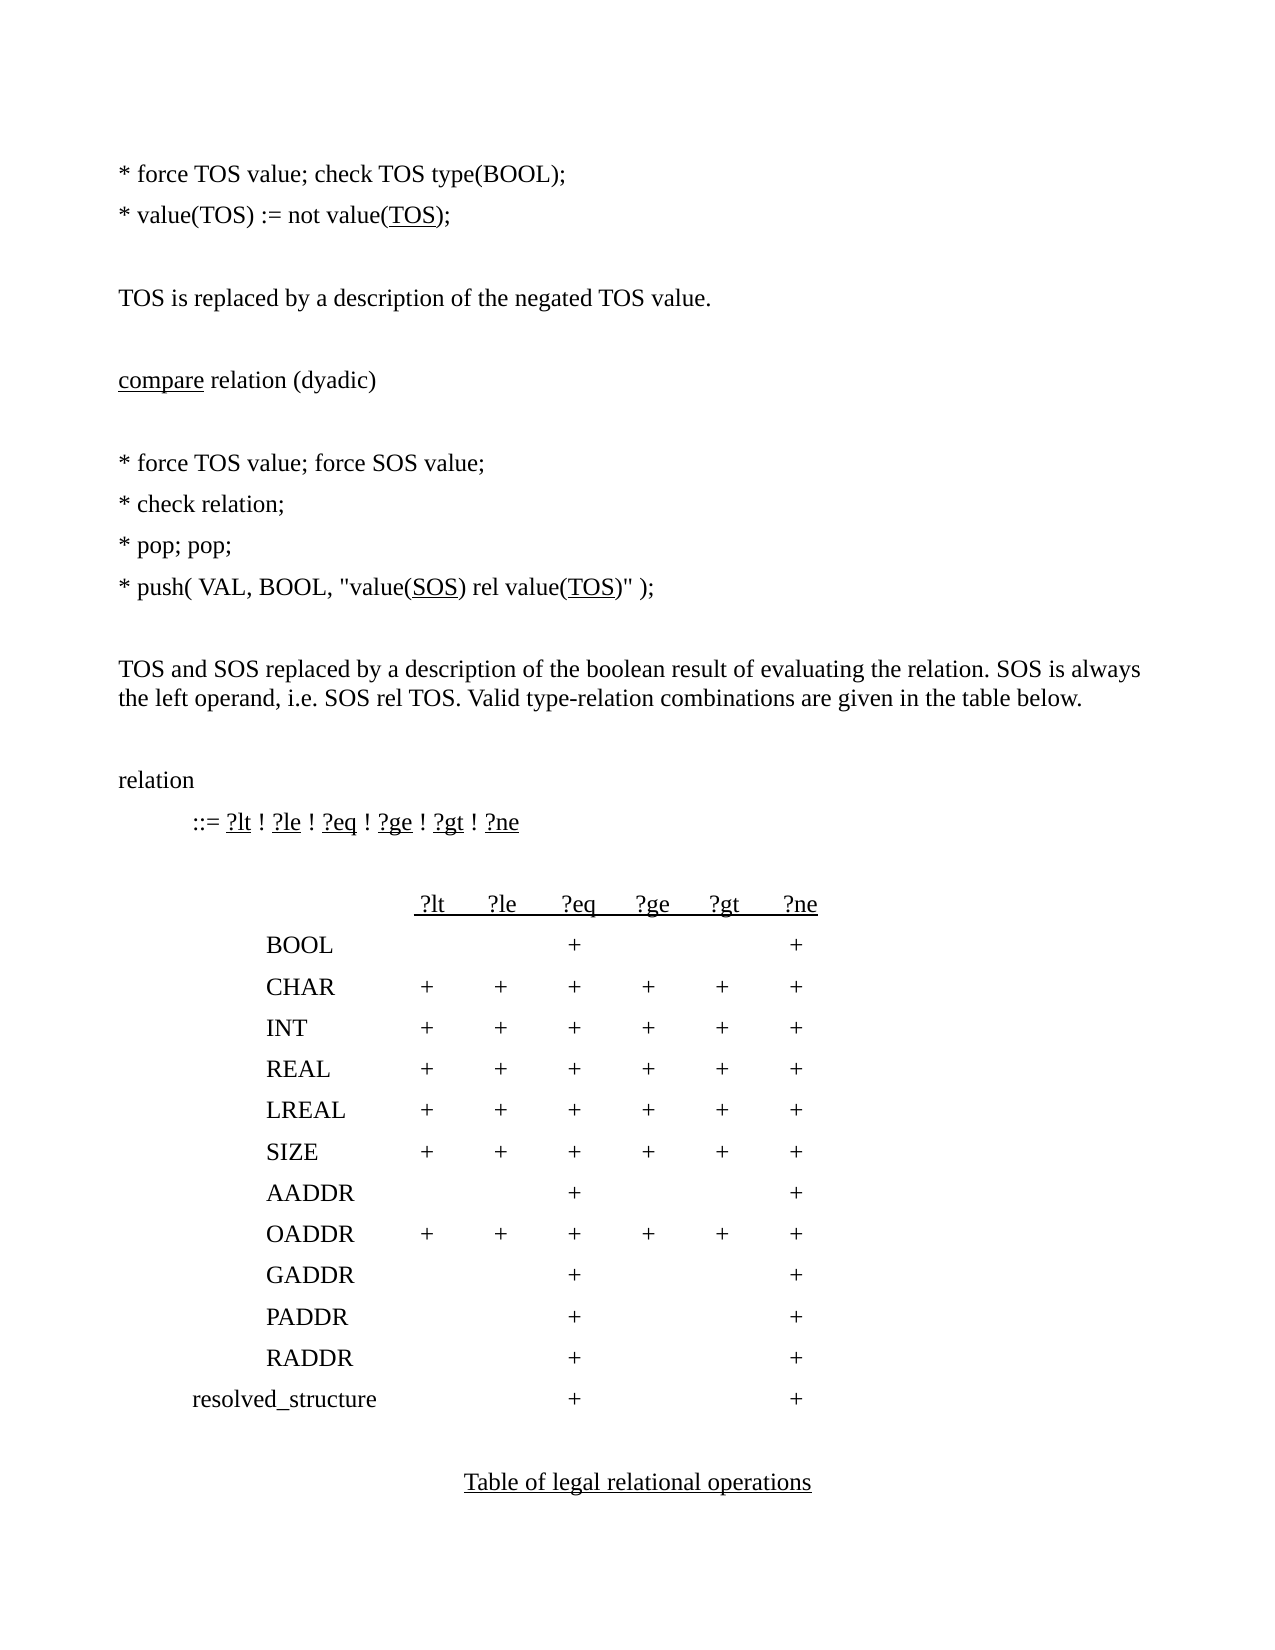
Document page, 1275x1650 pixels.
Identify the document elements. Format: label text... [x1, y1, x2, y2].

text * push( VAL, BOOL, "value(SOS) rel value(TOS)" ); [118, 572, 1157, 601]
text * check relation; [118, 489, 1157, 518]
text REAL + + + + + + [118, 1054, 1157, 1083]
text TOS is replaced by a description of the negated TOS value. [118, 283, 1157, 312]
text RADDR + + [118, 1343, 1157, 1372]
text * force TOS value; force SOS value; [118, 448, 1157, 477]
text GADDR + + [118, 1261, 1157, 1289]
text compare relation (dyadic) [118, 366, 1157, 394]
text resolved_structure + + [118, 1384, 1157, 1413]
text OADDR + + + + + + [118, 1219, 1157, 1248]
text BOOL + + [118, 931, 1157, 959]
text TOS and SOS replaced by a description of the boolean result of evaluating the relation. SOS is always the left operand, i.e. SOS rel TOS. Valid type-relation combinations are given in the table below. [118, 654, 1157, 712]
text * pop; pop; [118, 531, 1157, 559]
text CHAR + + + + + + [118, 972, 1157, 1001]
text relation [118, 766, 1157, 794]
text * force TOS value; check TOS type(BOOL); [118, 159, 1157, 188]
text AADDR + + [118, 1178, 1157, 1207]
text LREAL + + + + + + [118, 1096, 1157, 1124]
text PADDR + + [118, 1302, 1157, 1331]
text * value(TOS) := not value(TOS); [118, 201, 1157, 229]
text ?lt ?le ?eq ?ge ?gt ?ne [118, 889, 1157, 918]
text SIZE + + + + + + [118, 1137, 1157, 1166]
text ::= ?lt ! ?le ! ?eq ! ?ge ! ?gt ! ?ne [118, 807, 1157, 836]
text Table of legal relational operations [118, 1467, 1157, 1496]
text INT + + + + + + [118, 1013, 1157, 1042]
